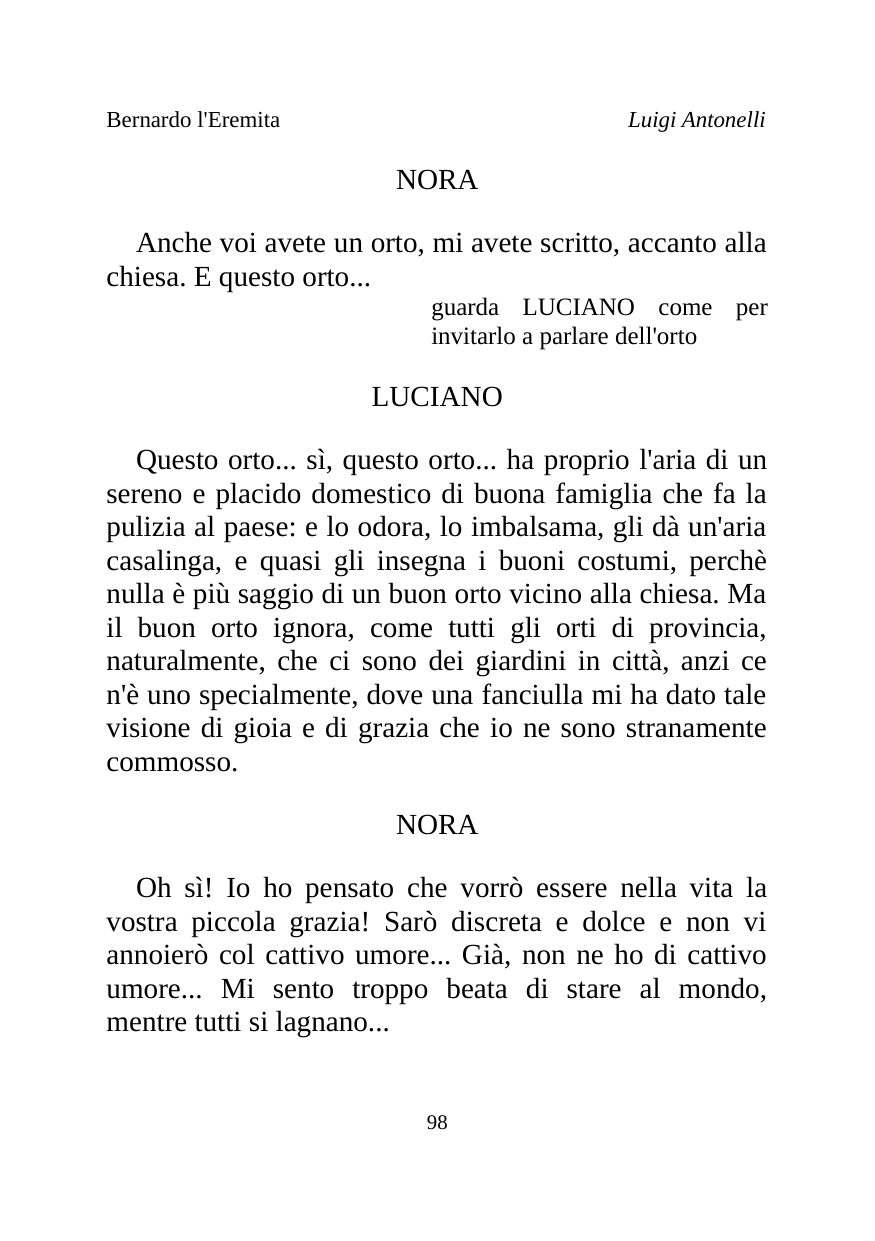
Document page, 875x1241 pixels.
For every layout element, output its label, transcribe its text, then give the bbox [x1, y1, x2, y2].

text NORA [106, 162, 768, 196]
text NORA [106, 807, 768, 841]
text guarda LUCIANO come per invitarlo a parlare dell'orto [431, 292, 768, 350]
text Questo orto... sì, questo orto... ha proprio l'aria di un sereno e placido domestico di buona famiglia che fa la pulizia al paese: e lo odora, lo imbalsama, gli dà un'aria casalinga, e quasi gli insegna i buoni costumi, perchè nulla è più saggio di un buon orto vicino alla chiesa. Ma il buon orto ignora, come tutti gli orti di provincia, naturalmente, che ci sono dei giardini in città, anzi ce n'è uno specialmente, dove una fanciulla mi ha dato tale visione di gioia e di grazia che io ne sono stranamente commosso. [106, 442, 768, 778]
text Oh sì! Io ho pensato che vorrò essere nella vita la vostra piccola grazia! Sarò discreta e dolce e non vi annoierò col cattivo umore... Già, non ne ho di cattivo umore... Mi sento troppo beata di stare al mondo, mentre tutti si lagnano... [106, 870, 768, 1038]
text LUCIANO [106, 379, 768, 413]
text Anche voi avete un orto, mi avete scritto, accanto alla chiesa. E questo orto... [106, 225, 768, 292]
